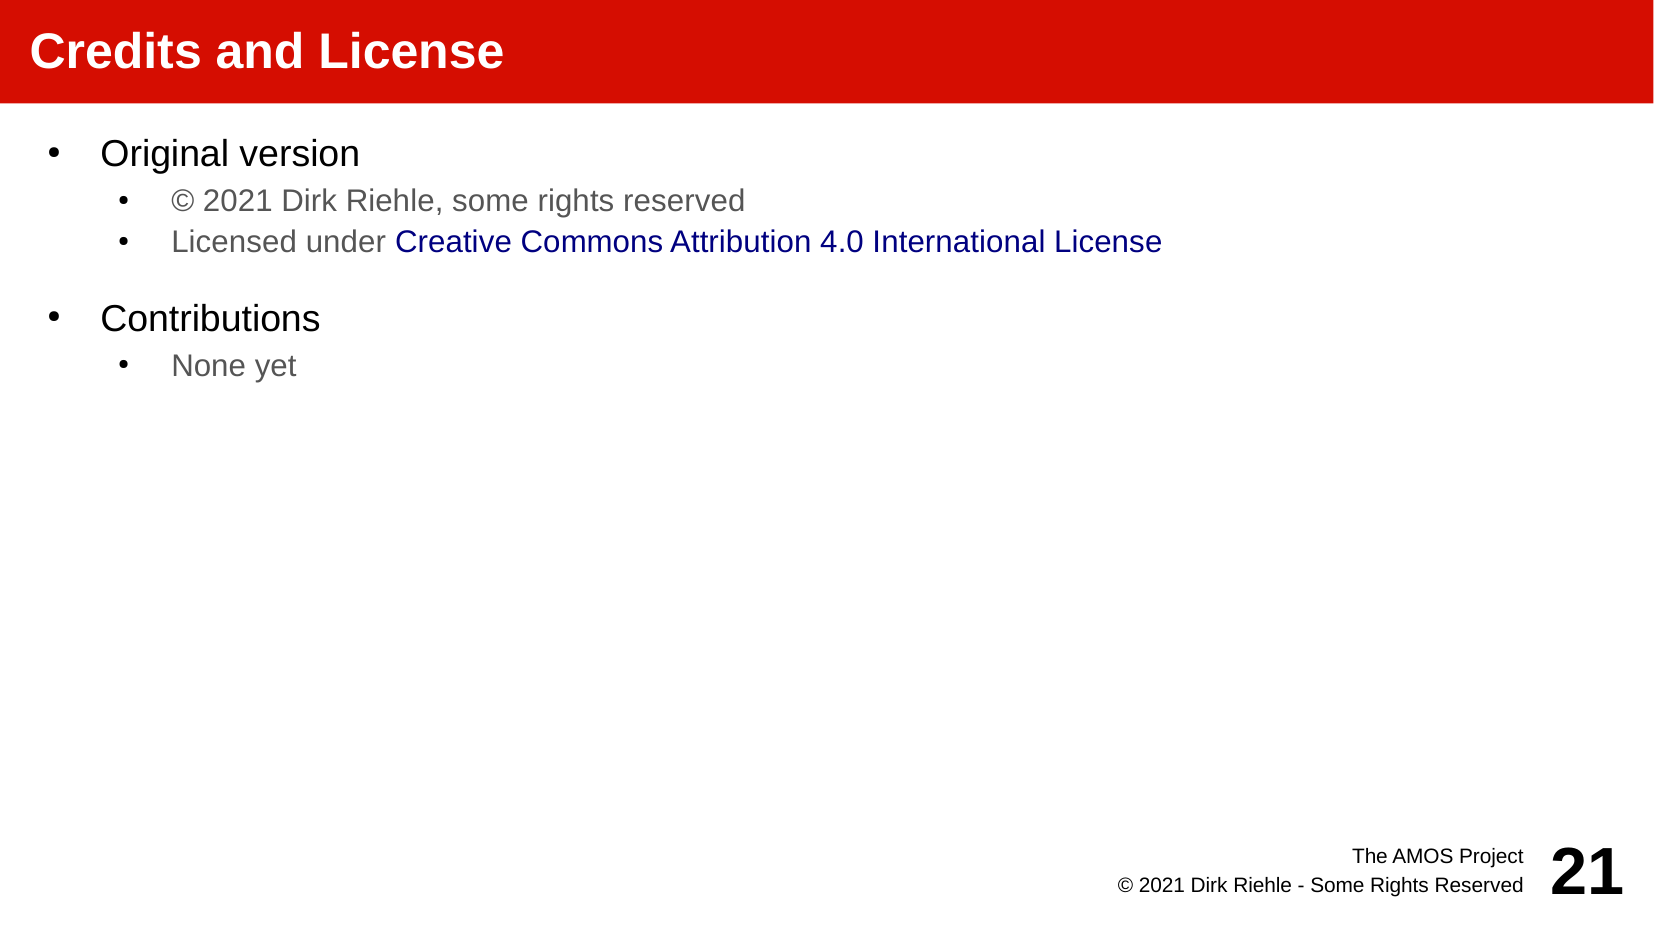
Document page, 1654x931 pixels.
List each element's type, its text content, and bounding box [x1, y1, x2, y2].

title Credits and License [0, 0, 1654, 104]
list Original version © 2021 Dirk Riehle, some rights reserved Licensed under Creative Commons Attribution 4.0 International License Contributions None yet [29, 132, 1625, 813]
